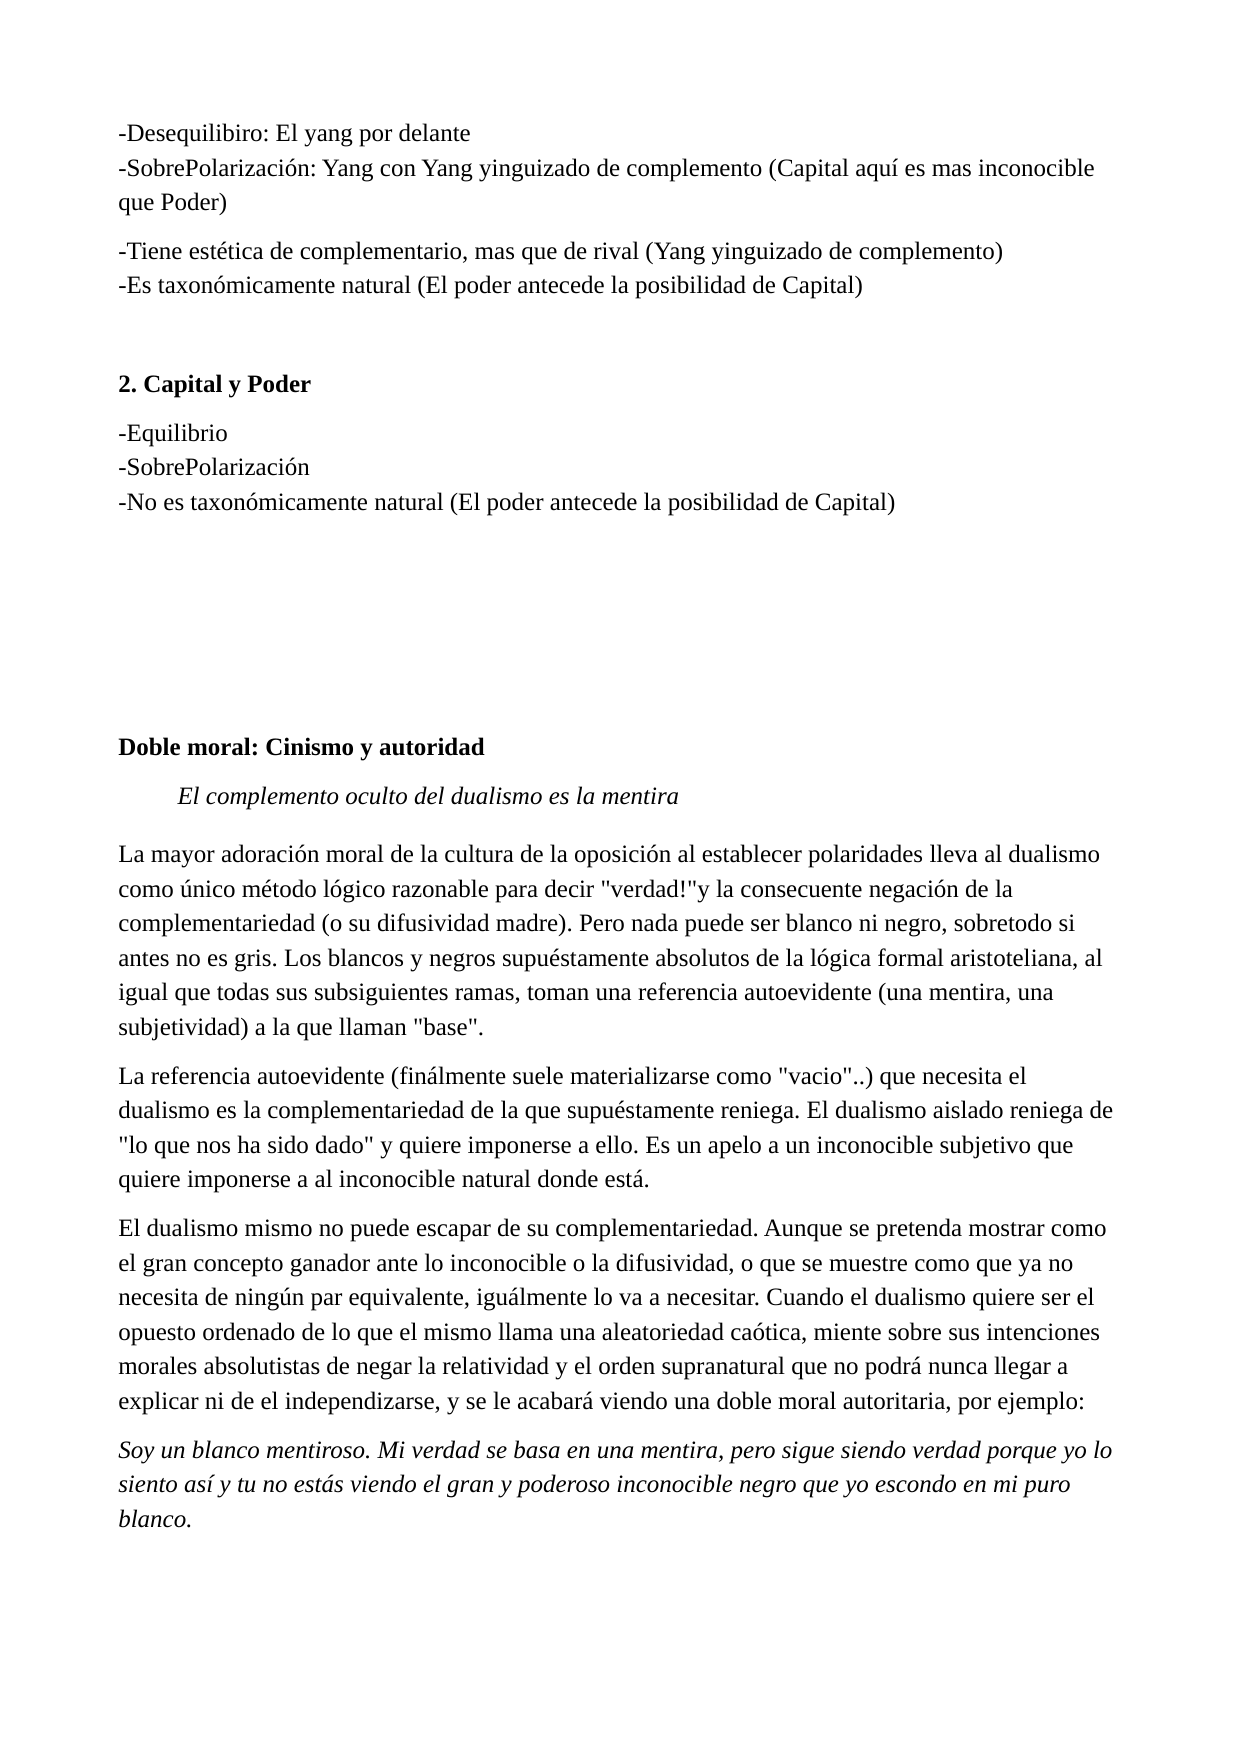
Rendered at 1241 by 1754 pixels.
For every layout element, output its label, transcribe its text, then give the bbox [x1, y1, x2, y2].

text El complemento oculto del dualismo es la mentira [177, 781, 1063, 810]
text La mayor adoración moral de la cultura de la oposición al establecer polaridades lleva al dualismo como único método lógico razonable para decir "verdad!"y la consecuente negación de la complementariedad (o su difusividad madre). Pero nada puede ser blanco ni negro, sobretodo si antes no es gris. Los blancos y negros supuéstamente absolutos de la lógica formal aristoteliana, al igual que todas sus subsiguientes ramas, toman una referencia autoevidente (una mentira, una subjetividad) a la que llaman "base". [118, 839, 1122, 1041]
text Soy un blanco mentiroso. Mi verdad se basa en una mentira, pero sigue siendo verdad porque yo lo siento así y tu no estás viendo el gran y poderoso inconocible negro que yo escondo en mi puro blanco. [118, 1435, 1122, 1532]
text Doble moral: Cinismo y autoridad [118, 732, 1122, 761]
text -Desequilibiro: El yang por delante -SobrePolarización: Yang con Yang yinguizado de complemento (Capital aquí es mas inconocible que Poder) [118, 118, 1122, 216]
text -Tiene estética de complementario, mas que de rival (Yang yinguizado de complemento) -Es taxonómicamente natural (El poder antecede la posibilidad de Capital) [118, 236, 1122, 299]
text -Equilibrio -SobrePolarización -No es taxonómicamente natural (El poder antecede la posibilidad de Capital) [118, 418, 1122, 516]
text 2. Capital y Poder [118, 369, 1122, 397]
text La referencia autoevidente (finálmente suele materializarse como "vacio"..) que necesita el dualismo es la complementariedad de la que supuéstamente reniega. El dualismo aislado reniega de "lo que nos ha sido dado" y quiere imponerse a ello. Es un apelo a un inconocible subjetivo que quiere imponerse a al inconocible natural donde está. [118, 1061, 1122, 1193]
text El dualismo mismo no puede escapar de su complementariedad. Aunque se pretenda mostrar como el gran concepto ganador ante lo inconocible o la difusividad, o que se muestre como que ya no necesita de ningún par equivalente, iguálmente lo va a necesitar. Cuando el dualismo quiere ser el opuesto ordenado de lo que el mismo llama una aleatoriedad caótica, miente sobre sus intenciones morales absolutistas de negar la relatividad y el orden supranatural que no podrá nunca llegar a explicar ni de el independizarse, y se le acabará viendo una doble moral autoritaria, por ejemplo: [118, 1213, 1122, 1414]
